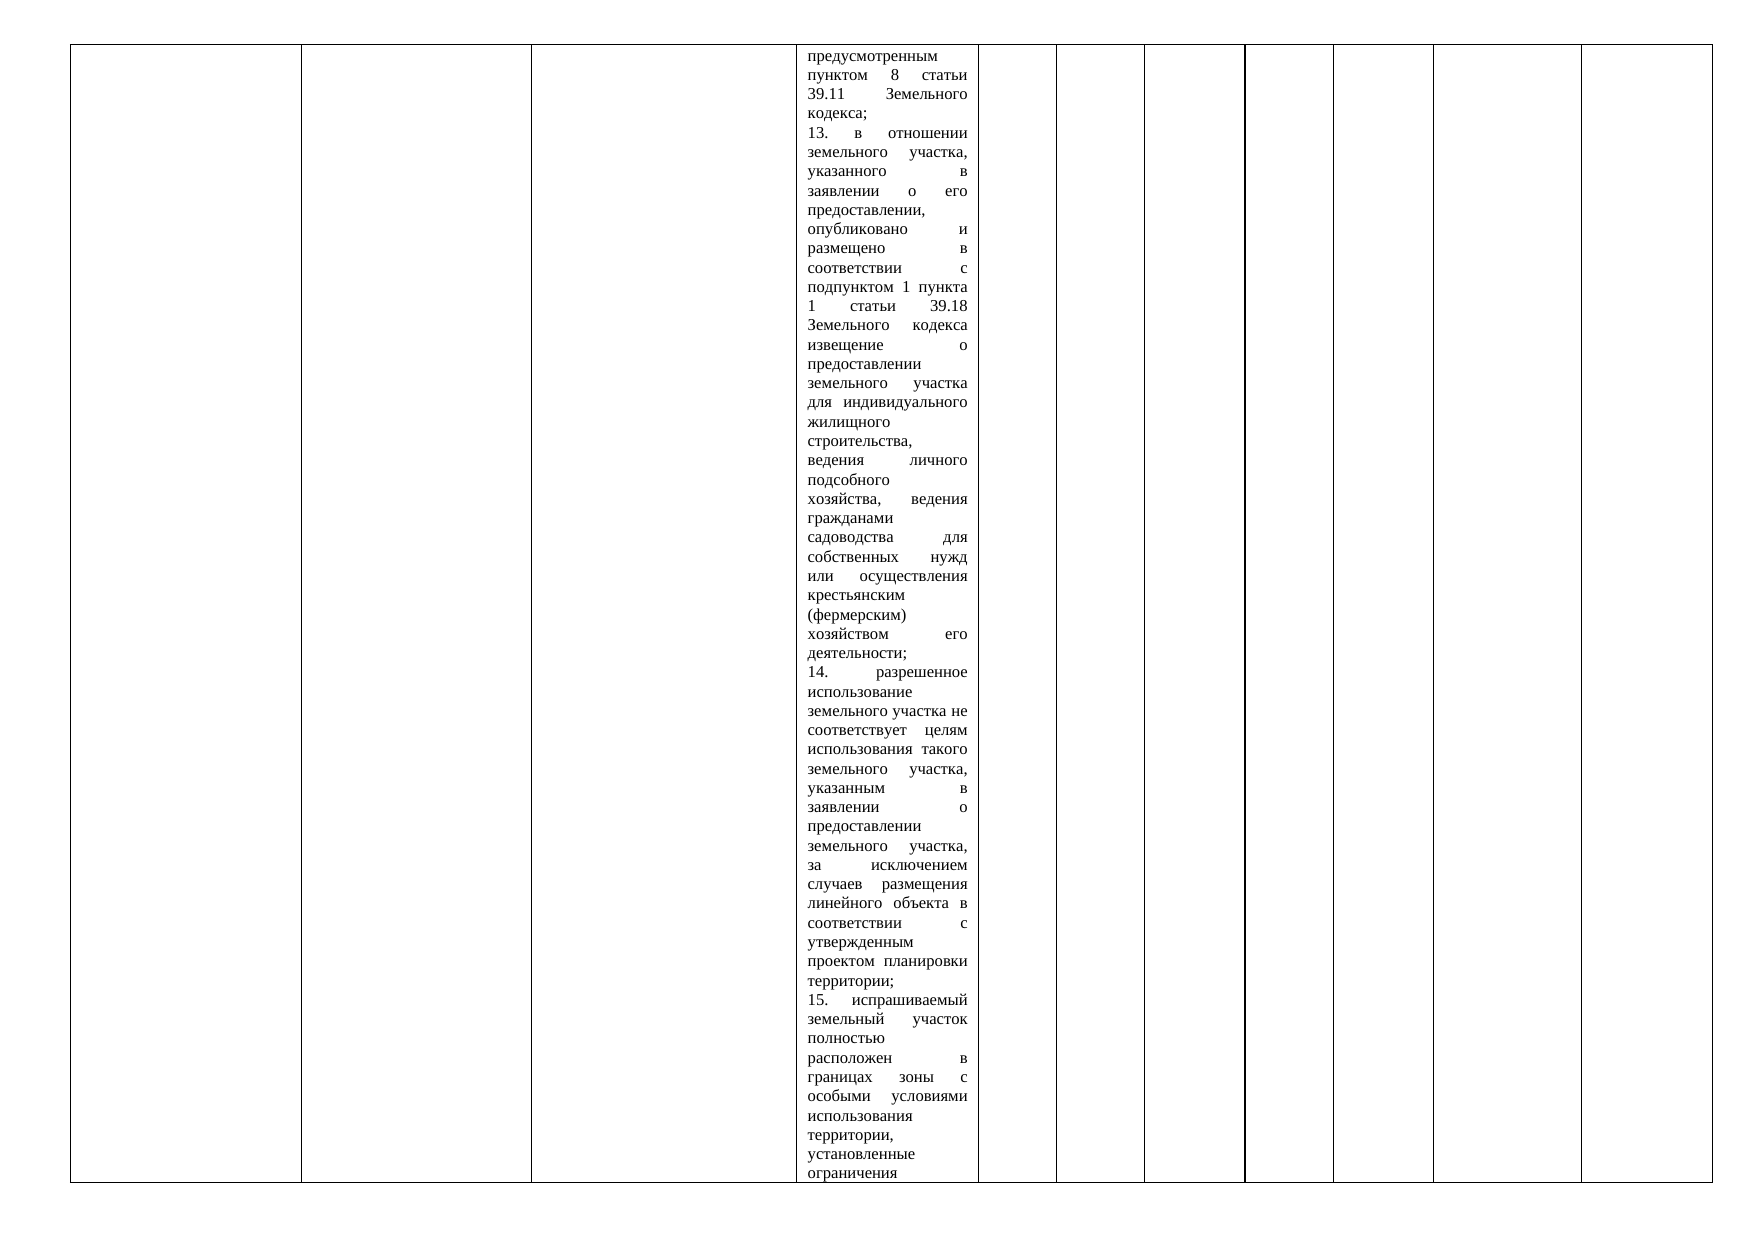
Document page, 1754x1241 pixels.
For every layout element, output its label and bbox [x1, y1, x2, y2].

table_cell [302, 45, 531, 1182]
table_cell [71, 45, 301, 1182]
